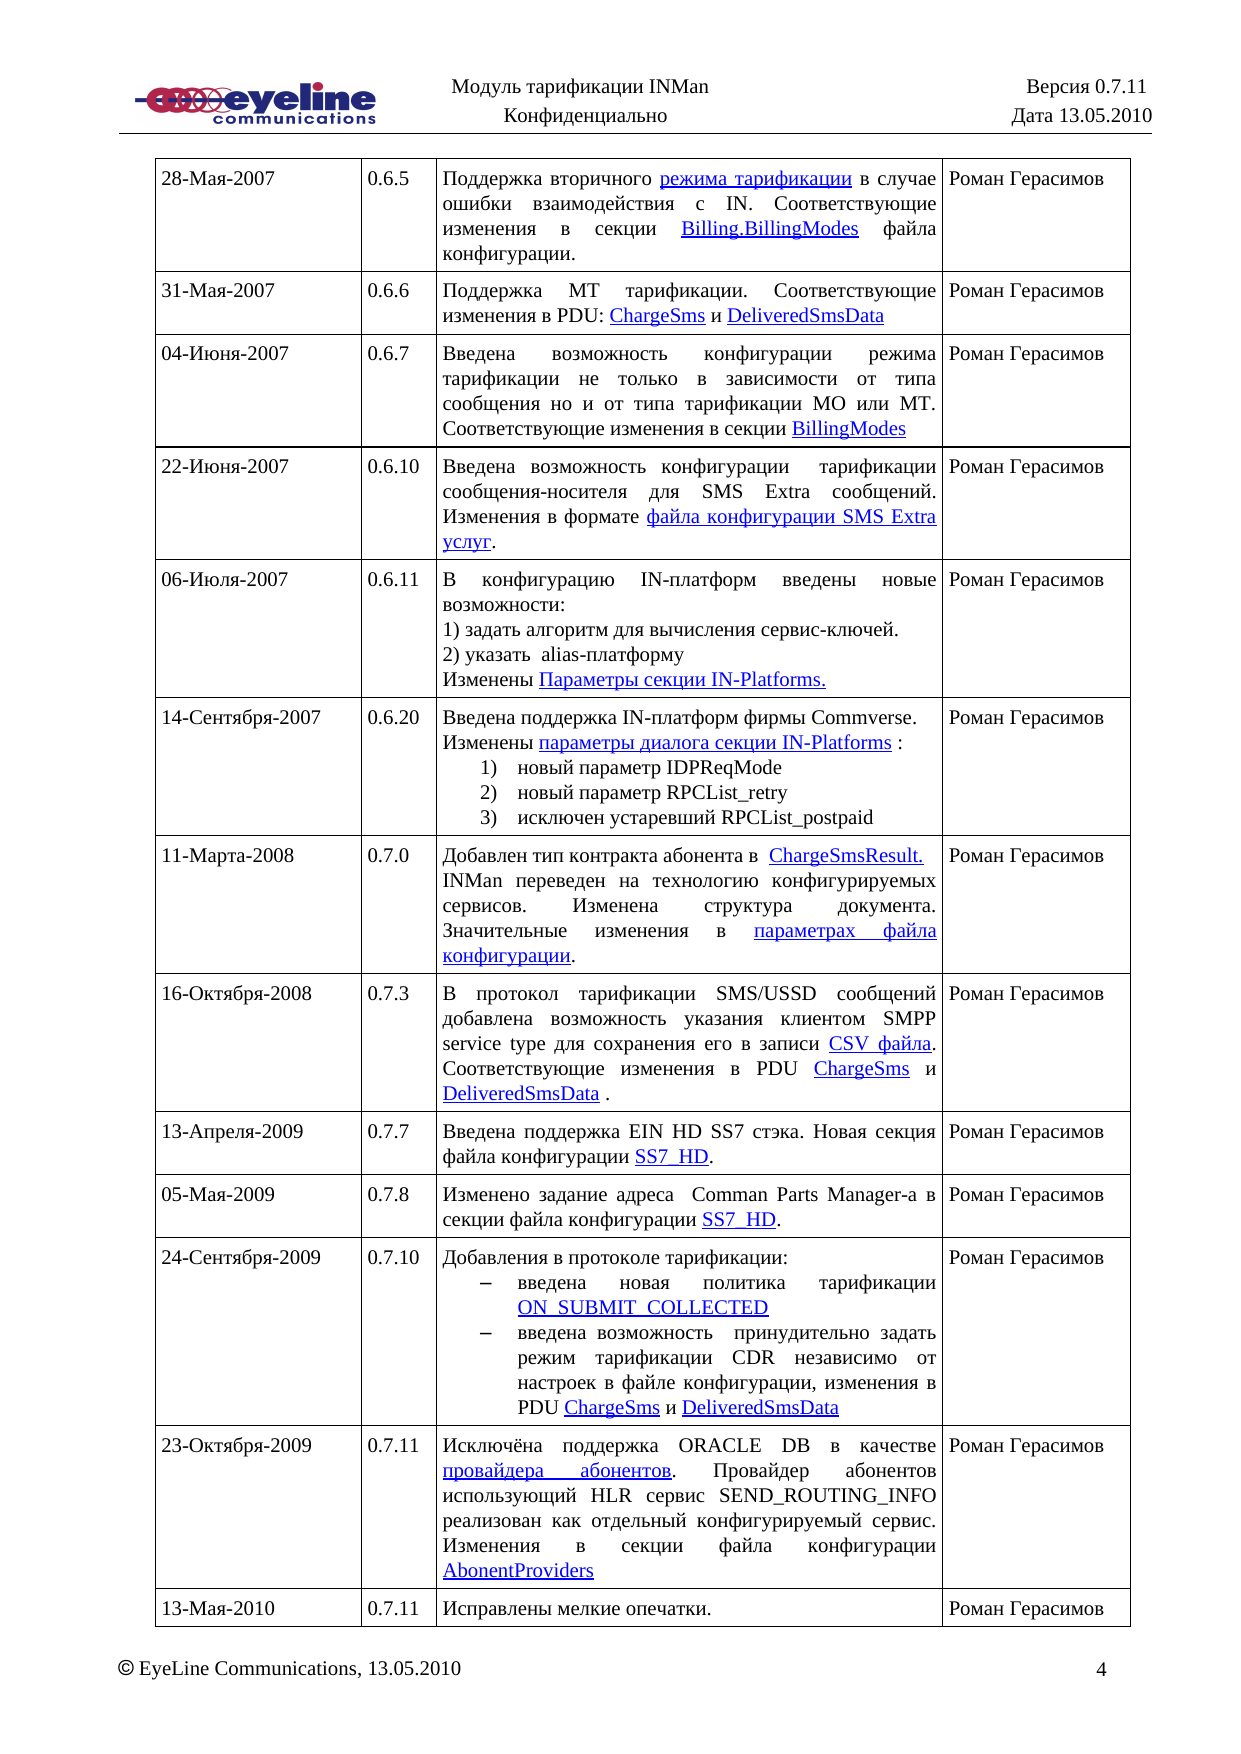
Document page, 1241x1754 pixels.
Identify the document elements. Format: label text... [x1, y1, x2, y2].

table_cell 0.7.3 [362, 974, 436, 1111]
table_cell 13-Апреля-2009 [156, 1112, 361, 1174]
table_cell 0.7.11 [362, 1589, 436, 1626]
table_cell В протокол тарификации SMS/USSD сообщений добавлена возможность указания клиентом SMPP service type для сохранения его в записи CSV файла. Соответствующие изменения в PDU ChargeSms и DeliveredSmsData . [437, 974, 942, 1111]
table_cell 0.6.6 [362, 272, 436, 333]
table_cell Изменено задание адреса Comman Parts Manager-a в секции файла конфигурации SS7_HD. [437, 1175, 942, 1237]
table_cell 31-Мая-2007 [156, 272, 361, 333]
table_cell 28-Мая-2007 [156, 159, 361, 271]
table_cell 22-Июня-2007 [156, 448, 361, 559]
table_cell 13-Мая-2010 [156, 1589, 361, 1626]
table_cell Роман Герасимов [943, 698, 1130, 835]
table_cell Введена возможность конфигурации режима тарификации не только в зависимости от типа сообщения но и от типа тарификации МО или МТ. Соответствующие изменения в секции BillingModes [437, 335, 942, 446]
table_cell Роман Герасимов [943, 1426, 1130, 1588]
table_cell 0.7.0 [362, 836, 436, 973]
table_cell 0.7.11 [362, 1426, 436, 1588]
table_cell Поддержка вторичного режима тарификации в случае ошибки взаимодействия с IN. Соответствующие изменения в секции Billing.BillingModes файла конфигурации. [437, 159, 942, 271]
table_cell Роман Герасимов [943, 335, 1130, 446]
table_cell 0.7.7 [362, 1112, 436, 1174]
table_cell 0.6.5 [362, 159, 436, 271]
table_cell Роман Герасимов [943, 560, 1130, 697]
table_cell 0.6.20 [362, 698, 436, 835]
table_cell 23-Октября-2009 [156, 1426, 361, 1588]
table_cell 0.6.11 [362, 560, 436, 697]
table_cell Добавлен тип контракта абонента в ChargeSmsResult. INMan переведен на технологию конфигурируемых сервисов. Изменена структура документа. Значительные изменения в параметрах файла конфигурации. [437, 836, 942, 973]
table_cell 04-Июня-2007 [156, 335, 361, 446]
table_cell Роман Герасимов [943, 159, 1130, 271]
table_cell 16-Октября-2008 [156, 974, 361, 1111]
table_cell Роман Герасимов [943, 1175, 1130, 1237]
table_cell Роман Герасимов [943, 1238, 1130, 1425]
table_cell Роман Герасимов [943, 836, 1130, 973]
table_cell 0.7.10 [362, 1238, 436, 1425]
table_cell Роман Герасимов [943, 1112, 1130, 1174]
table_cell 11-Марта-2008 [156, 836, 361, 973]
table_cell Введена поддержка EIN HD SS7 стэка. Новая секция файла конфигурации SS7_HD. [437, 1112, 942, 1174]
table_cell Введена возможность конфигурации тарификации сообщения-носителя для SMS Extra сообщений. Изменения в формате файла конфигурации SMS Extra услуг. [437, 448, 942, 559]
table_cell 0.7.8 [362, 1175, 436, 1237]
table_cell Добавления в протоколе тарификации: введена новая политика тарификации ON_SUBMIT_COLLECTED введена возможность принудительно задать режим тарификации CDR независимо от настроек в файле конфигурации, изменения в PDU ChargeSms и DeliveredSmsData [437, 1238, 942, 1425]
table_cell Роман Герасимов [943, 974, 1130, 1111]
table_cell 14-Сентября-2007 [156, 698, 361, 835]
table_cell 06-Июля-2007 [156, 560, 361, 697]
table_cell 05-Мая-2009 [156, 1175, 361, 1237]
picture [135, 82, 376, 124]
table_cell Роман Герасимов [943, 448, 1130, 559]
table_cell Введена поддержка IN-платформ фирмы Commverse. Изменены параметры диалога секции IN-Platforms : новый параметр IDPReqMode новый параметр RPCList_retry исключен устаревший RPCList_postpaid [437, 698, 942, 835]
table_cell Поддержка MT тарификации. Соответствующие изменения в PDU: ChargeSms и DeliveredSmsData [437, 272, 942, 333]
table_cell Роман Герасимов [943, 272, 1130, 333]
table_cell 24-Сентября-2009 [156, 1238, 361, 1425]
table_cell Исправлены мелкие опечатки. [437, 1589, 942, 1626]
table_cell В конфигурацию IN-платформ введены новые возможности: 1) задать алгоритм для вычисления сервис-ключей. 2) указать alias-платформу Изменены Параметры секции IN-Platforms. [437, 560, 942, 697]
table_cell Роман Герасимов [943, 1589, 1130, 1626]
table_cell 0.6.7 [362, 335, 436, 446]
table_cell 0.6.10 [362, 448, 436, 559]
table_cell Исключёна поддержка ORACLE DB в качестве провайдера абонентов. Провайдер абонентов использующий HLR сервис SEND_ROUTING_INFO реализован как отдельный конфигурируемый сервис. Изменения в секции файла конфигурации AbonentProviders [437, 1426, 942, 1588]
